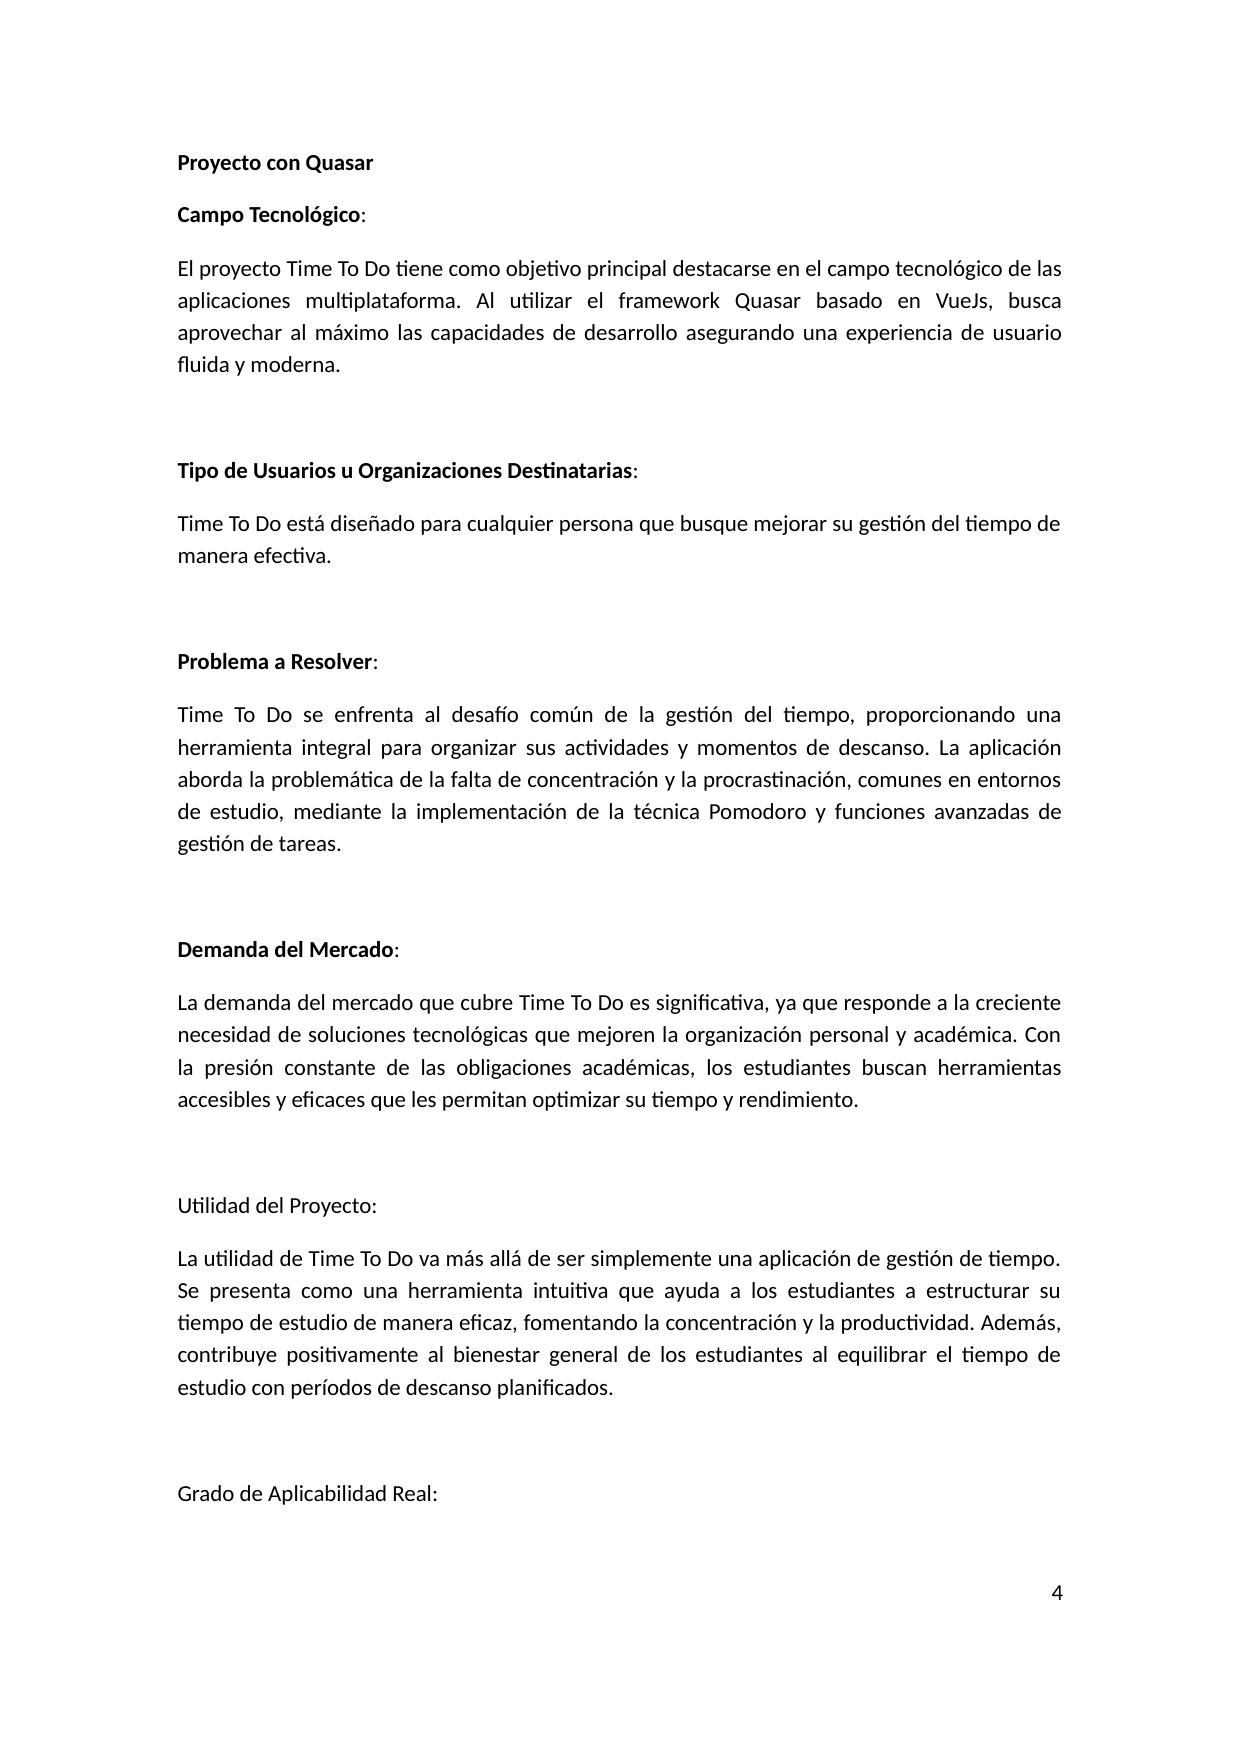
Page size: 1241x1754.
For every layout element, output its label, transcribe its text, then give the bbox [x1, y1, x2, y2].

text Utilidad del Proyecto: [177, 1191, 1063, 1219]
text La utilidad de Time To Do va más allá de ser simplemente una aplicación de gestión de tiempo. Se presenta como una herramienta intuitiva que ayuda a los estudiantes a estructurar su tiempo de estudio de manera eficaz, fomentando la concentración y la productividad. Además, contribuye positivamente al bienestar general de los estudiantes al equilibrar el tiempo de estudio con períodos de descanso planificados. [177, 1244, 1063, 1401]
text Grado de Aplicabilidad Real: [177, 1479, 1063, 1507]
text Proyecto con Quasar [177, 148, 1063, 176]
text Tipo de Usuarios u Organizaciones Destinatarias: [177, 456, 1063, 484]
text Time To Do está diseñado para cualquier persona que busque mejorar su gestión del tiempo de manera efectiva. [177, 509, 1063, 569]
text El proyecto Time To Do tiene como objetivo principal destacarse en el campo tecnológico de las aplicaciones multiplataforma. Al utilizar el framework Quasar basado en VueJs, busca aprovechar al máximo las capacidades de desarrollo asegurando una experiencia de usuario fluida y moderna. [177, 254, 1063, 378]
text Demanda del Mercado: [177, 935, 1063, 963]
text Time To Do se enfrenta al desafío común de la gestión del tiempo, proporcionando una herramienta integral para organizar sus actividades y momentos de descanso. La aplicación aborda la problemática de la falta de concentración y la procrastinación, comunes en entornos de estudio, mediante la implementación de la técnica Pomodoro y funciones avanzadas de gestión de tareas. [177, 701, 1063, 857]
text Campo Tecnológico: [177, 201, 1063, 229]
text Problema a Resolver: [177, 647, 1063, 676]
text La demanda del mercado que cubre Time To Do es significativa, ya que responde a la creciente necesidad de soluciones tecnológicas que mejoren la organización personal y académica. Con la presión constante de las obligaciones académicas, los estudiantes buscan herramientas accesibles y eficaces que les permitan optimizar su tiempo y rendimiento. [177, 988, 1063, 1113]
